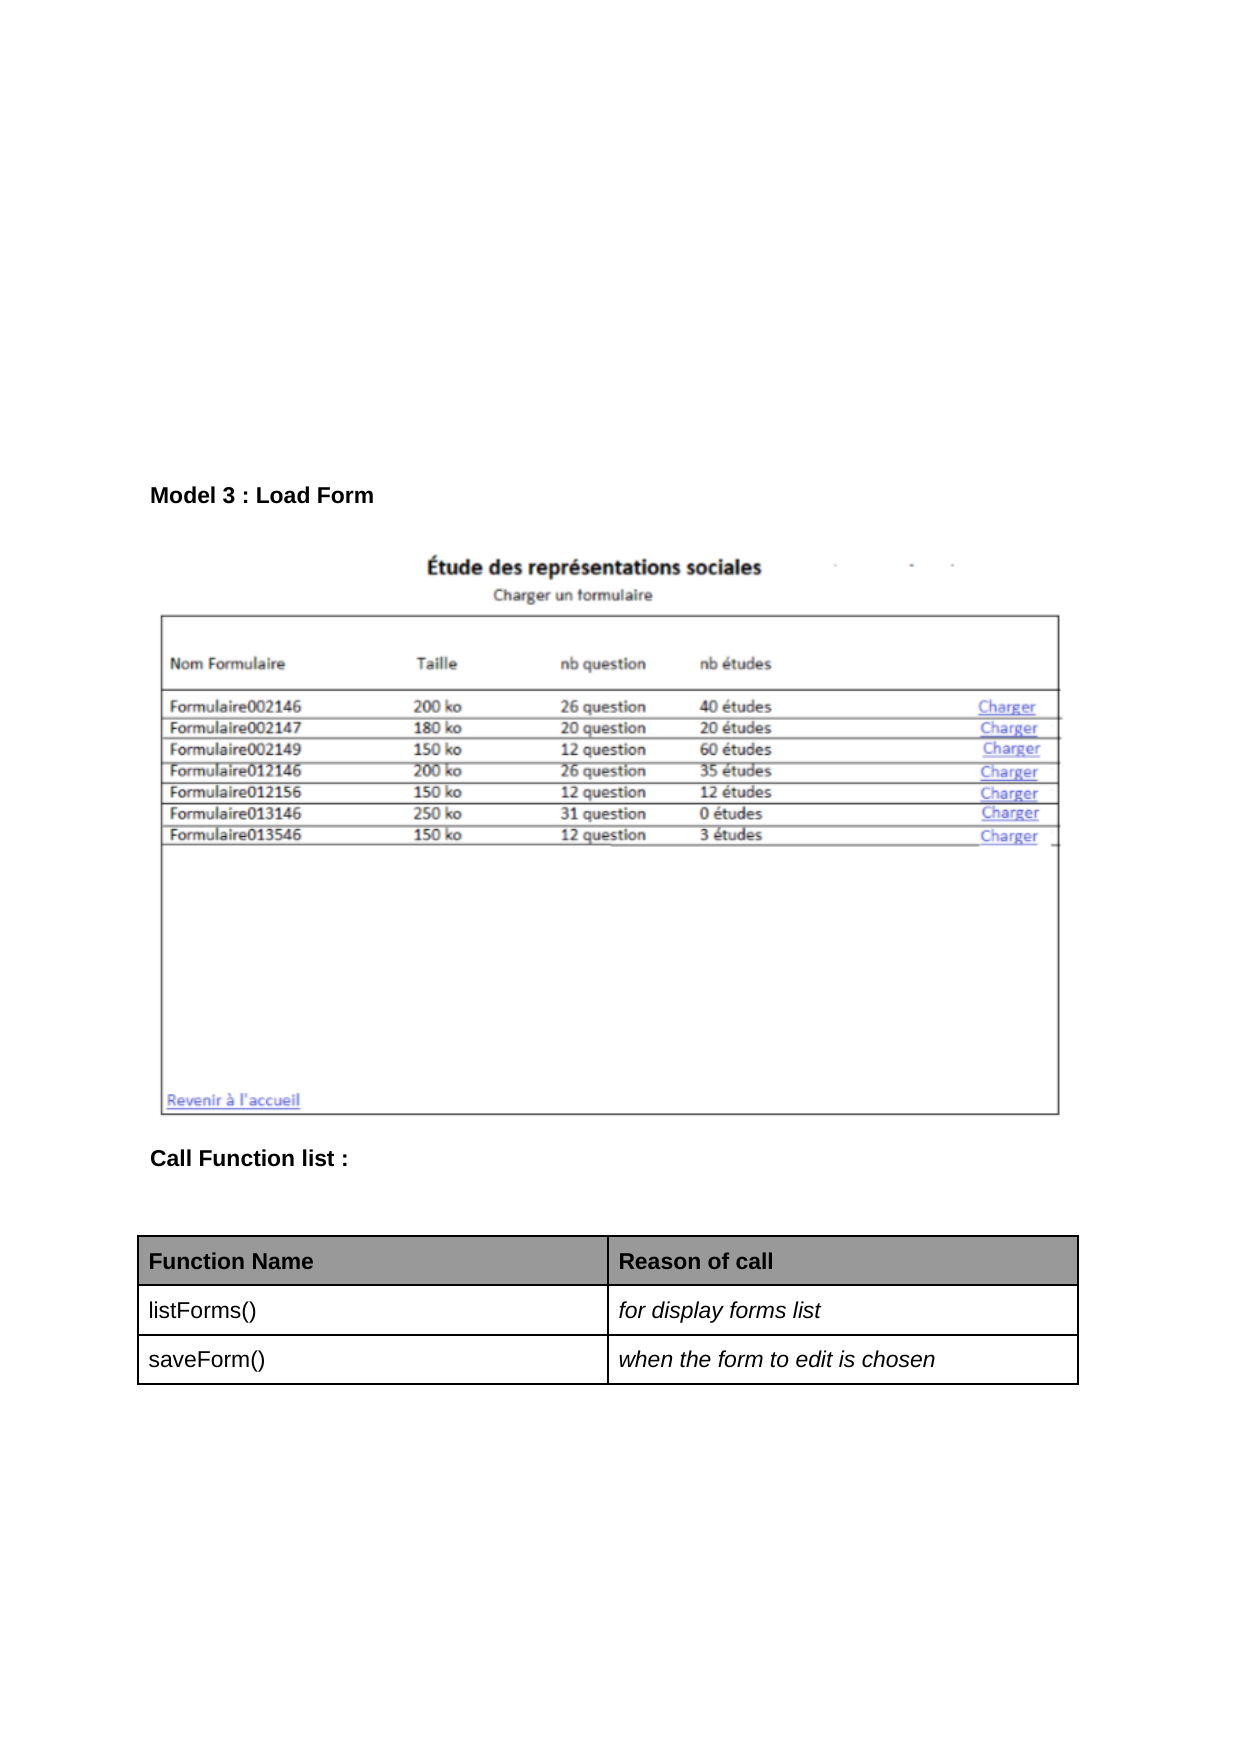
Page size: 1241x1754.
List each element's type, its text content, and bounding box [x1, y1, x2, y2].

table_cell when the form to edit is chosen [609, 1336, 1077, 1383]
table_header Reason of call [609, 1237, 1077, 1284]
table_cell listForms() [139, 1286, 607, 1334]
text Call Function list : [150, 1144, 1090, 1171]
table_cell saveForm() [139, 1336, 607, 1383]
table_header Function Name [139, 1237, 607, 1284]
table_cell for display forms list [609, 1286, 1077, 1334]
picture [150, 542, 1091, 1141]
subtitle Model 3 : Load Form [150, 482, 1090, 509]
